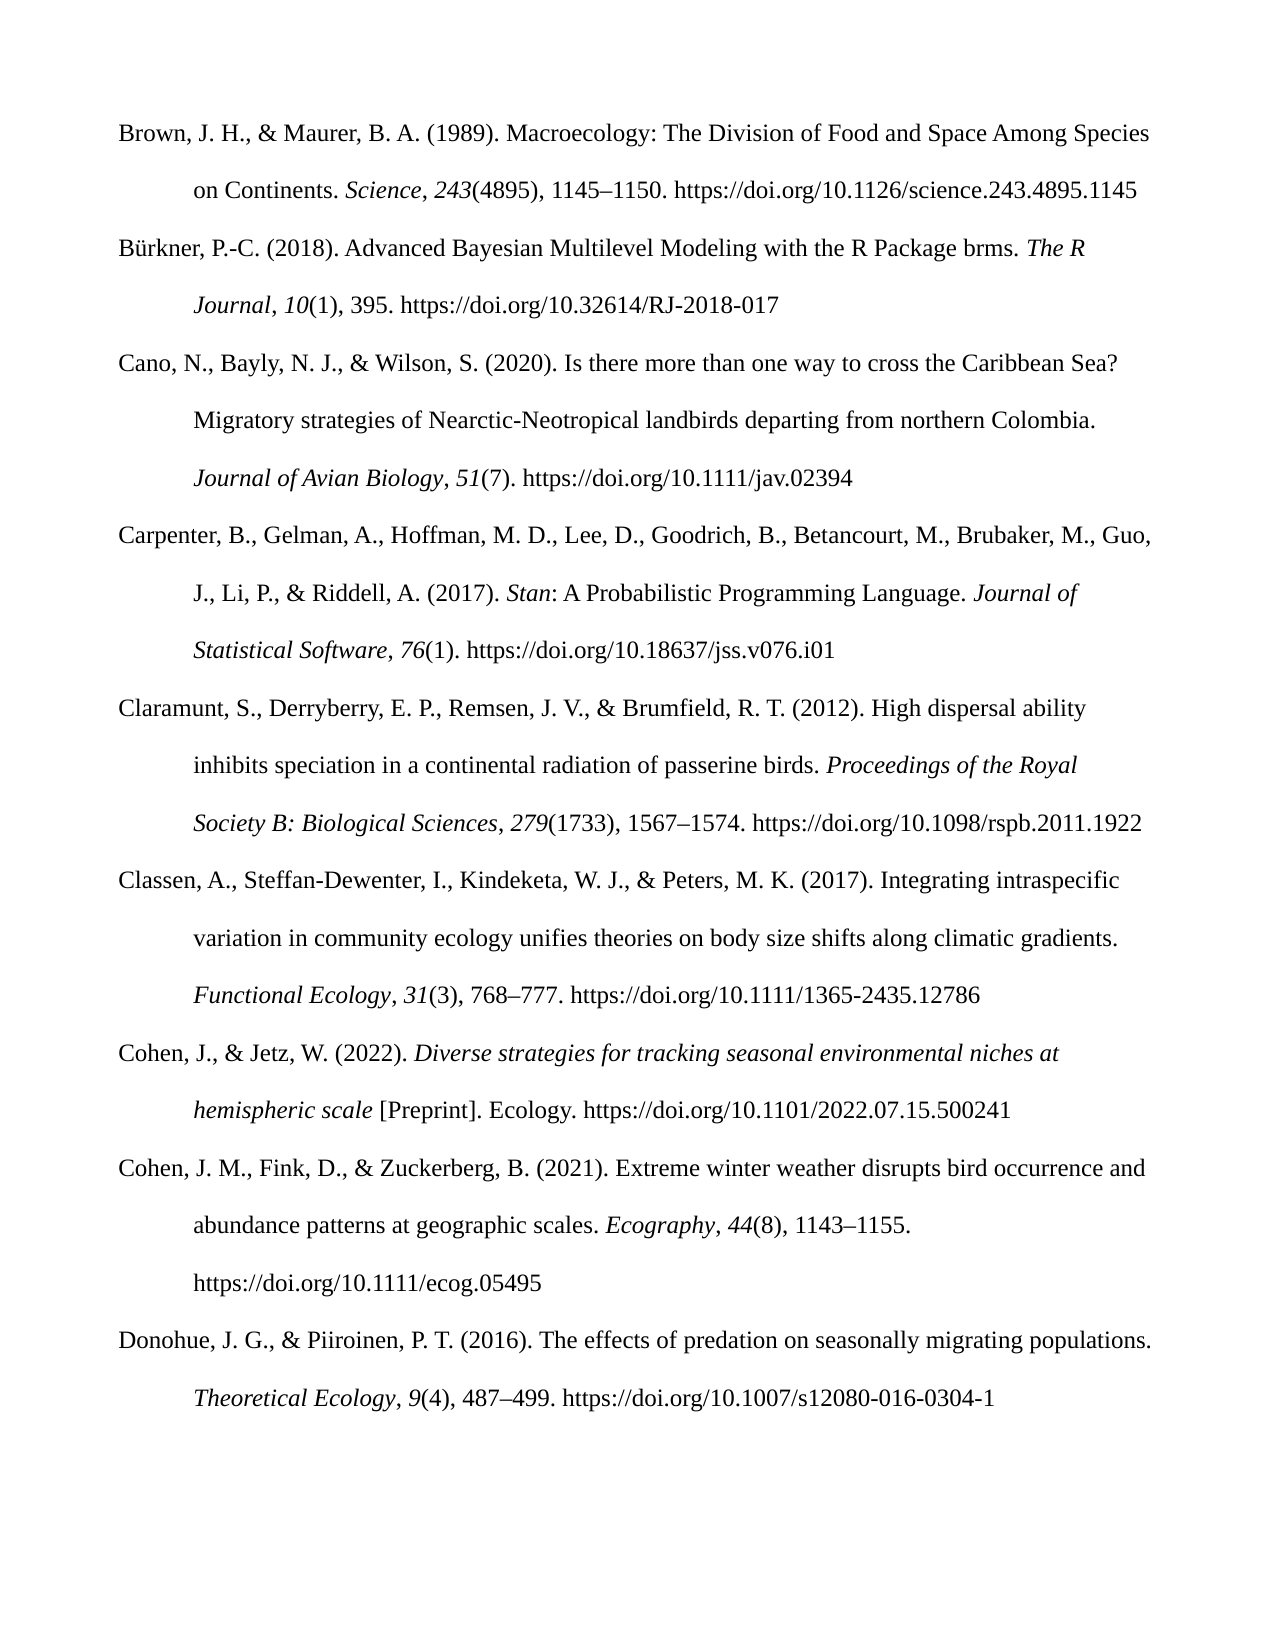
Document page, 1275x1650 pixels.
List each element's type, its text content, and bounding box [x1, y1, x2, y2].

text Carpenter, B., Gelman, A., Hoffman, M. D., Lee, D., Goodrich, B., Betancourt, M., Brubaker, M., Guo, J., Li, P., & Riddell, A. (2017). Stan: A Probabilistic Programming Language. Journal of Statistical Software, 76(1). https://doi.org/10.18637/jss.v076.i01 [118, 521, 1157, 664]
text Classen, A., Steffan-Dewenter, I., Kindeketa, W. J., & Peters, M. K. (2017). Integrating intraspecific variation in community ecology unifies theories on body size shifts along climatic gradients. Functional Ecology, 31(3), 768–777. https://doi.org/10.1111/1365-2435.12786 [118, 866, 1157, 1009]
text Donohue, J. G., & Piiroinen, P. T. (2016). The effects of predation on seasonally migrating populations. Theoretical Ecology, 9(4), 487–499. https://doi.org/10.1007/s12080-016-0304-1 [118, 1326, 1157, 1412]
text Claramunt, S., Derryberry, E. P., Remsen, J. V., & Brumfield, R. T. (2012). High dispersal ability inhibits speciation in a continental radiation of passerine birds. Proceedings of the Royal Society B: Biological Sciences, 279(1733), 1567–1574. https://doi.org/10.1098/rspb.2011.1922 [118, 693, 1157, 837]
text Cohen, J., & Jetz, W. (2022). Diverse strategies for tracking seasonal environmental niches at hemispheric scale [Preprint]. Ecology. https://doi.org/10.1101/2022.07.15.500241 [118, 1038, 1157, 1124]
text Brown, J. H., & Maurer, B. A. (1989). Macroecology: The Division of Food and Space Among Species on Continents. Science, 243(4895), 1145–1150. https://doi.org/10.1126/science.243.4895.1145 [118, 118, 1157, 204]
text Cohen, J. M., Fink, D., & Zuckerberg, B. (2021). Extreme winter weather disrupts bird occurrence and abundance patterns at geographic scales. Ecography, 44(8), 1143–1155. https://doi.org/10.1111/ecog.05495 [118, 1153, 1157, 1297]
text Bürkner, P.-C. (2018). Advanced Bayesian Multilevel Modeling with the R Package brms. The R Journal, 10(1), 395. https://doi.org/10.32614/RJ-2018-017 [118, 233, 1157, 319]
text Cano, N., Bayly, N. J., & Wilson, S. (2020). Is there more than one way to cross the Caribbean Sea? Migratory strategies of Nearctic-Neotropical landbirds departing from northern Colombia. Journal of Avian Biology, 51(7). https://doi.org/10.1111/jav.02394 [118, 348, 1157, 492]
